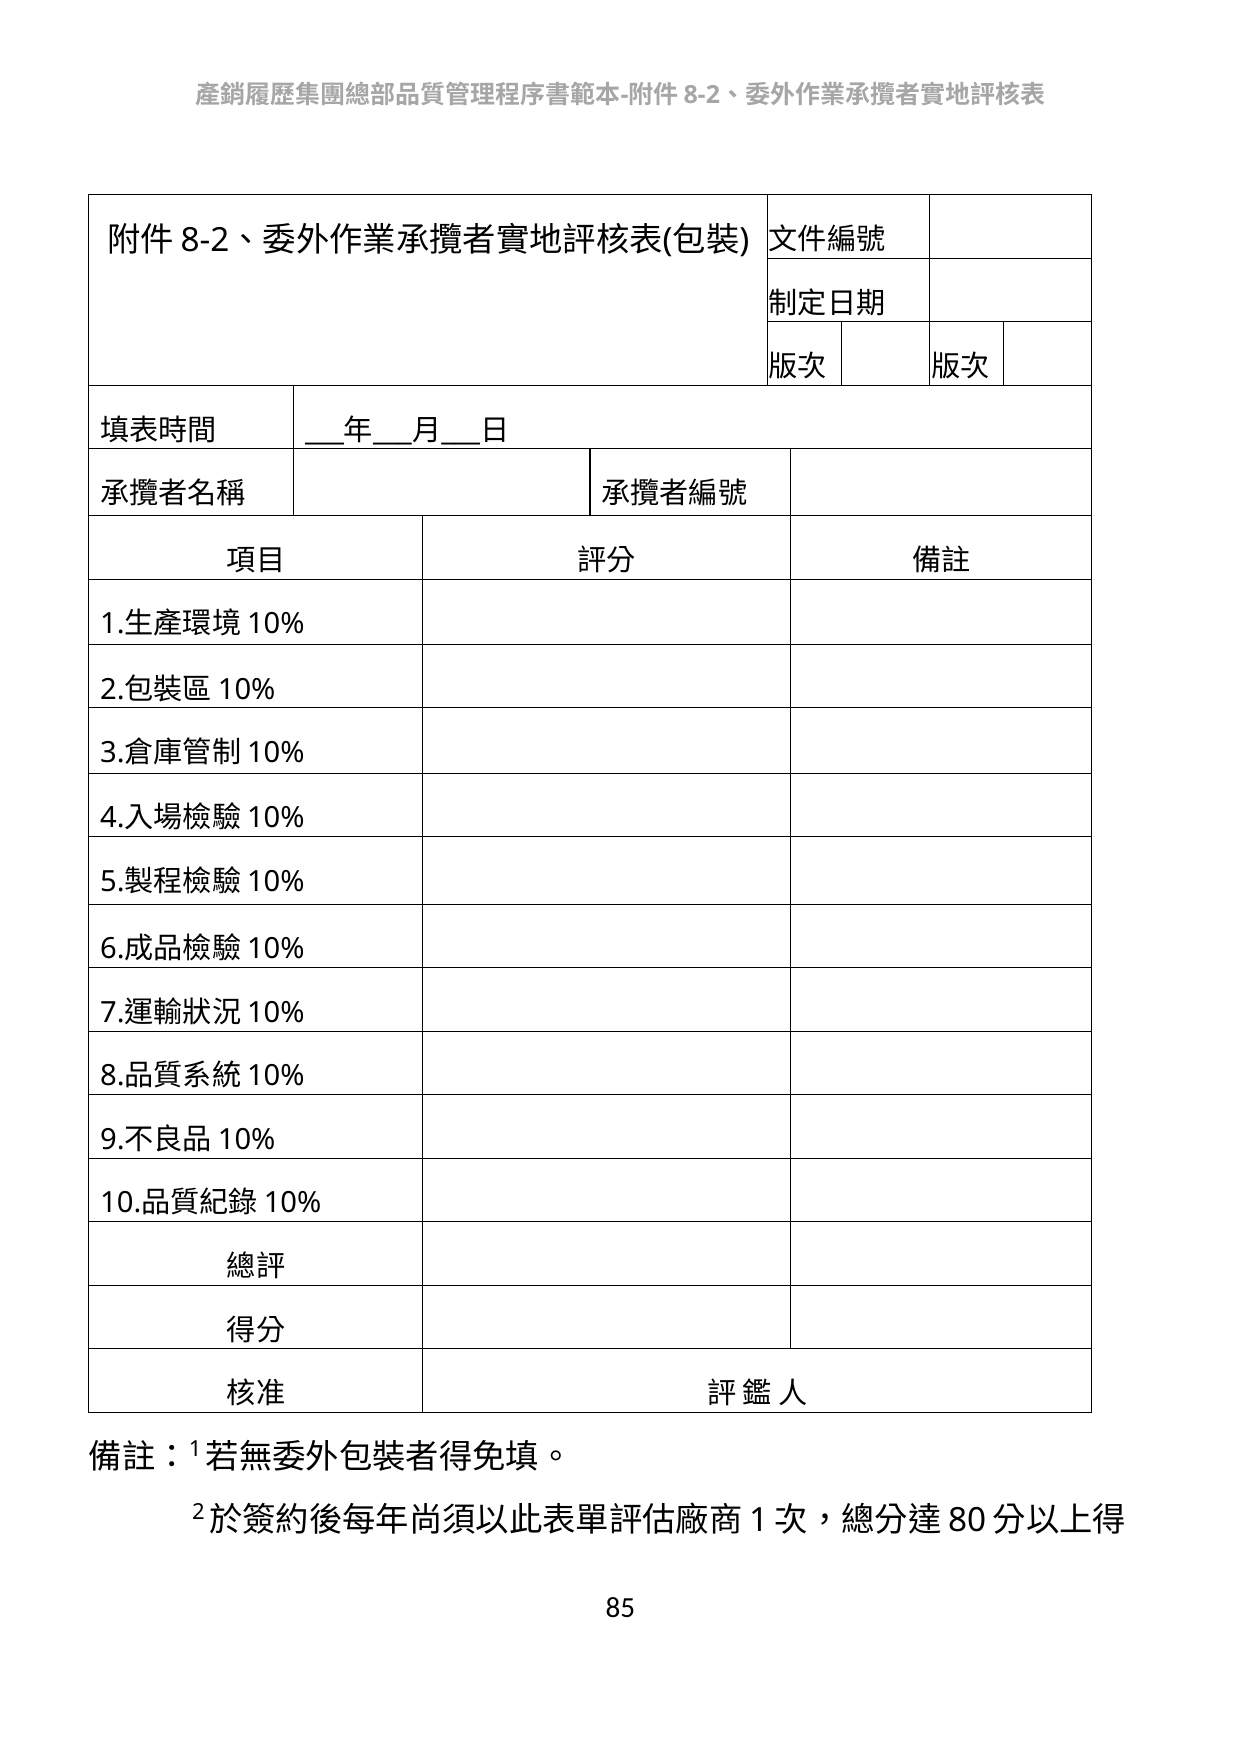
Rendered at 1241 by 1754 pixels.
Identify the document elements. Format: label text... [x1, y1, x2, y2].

table_cell [791, 774, 1091, 836]
table_cell [423, 1095, 790, 1158]
table_cell [423, 968, 790, 1031]
table_cell 7.運輸狀況10% [89, 968, 422, 1031]
table_cell [791, 837, 1091, 903]
table_cell [791, 1032, 1091, 1094]
table_cell [842, 322, 929, 385]
table_cell [423, 905, 790, 967]
table_cell [791, 708, 1091, 772]
table_cell 2.包裝區10% [89, 645, 422, 707]
table_cell 3.倉庫管制10% [89, 708, 422, 772]
table_cell ___年___月___日 [294, 386, 1091, 448]
table_cell [791, 1095, 1091, 1158]
table_cell 得分 [89, 1286, 422, 1348]
table_cell [423, 1286, 790, 1348]
table_cell 承攬者名稱 [89, 449, 293, 515]
table_cell [294, 449, 589, 515]
table_cell 評 鑑 人 [423, 1349, 1091, 1412]
table_cell [791, 1222, 1091, 1285]
table_cell 8.品質系統10% [89, 1032, 422, 1094]
table_cell [1004, 322, 1091, 385]
table_cell [791, 905, 1091, 967]
table_cell 制定日期 [768, 259, 929, 321]
table_cell [423, 708, 790, 772]
table_cell 4.入場檢驗10% [89, 774, 422, 836]
table_cell [423, 774, 790, 836]
table_cell 版次 [930, 322, 1003, 385]
table_cell [423, 580, 790, 644]
table_cell 填表時間 [89, 386, 293, 448]
table_cell [423, 1222, 790, 1285]
text 備註：1若無委外包裝者得免填。 [89, 1413, 1152, 1475]
table_cell [791, 645, 1091, 707]
text 2於簽約後每年尚須以此表單評估廠商1次，總分達80分以上得 [192, 1475, 1152, 1538]
table_header 附件8-2、委外作業承攬者實地評核表(包裝) [89, 195, 767, 385]
table_cell 版次 [768, 322, 841, 385]
table_cell [791, 449, 1091, 515]
table_cell 備註 [791, 516, 1091, 578]
table_cell 10.品質紀錄10% [89, 1159, 422, 1221]
table_cell 1.生產環境10% [89, 580, 422, 644]
table_cell [791, 580, 1091, 644]
table_cell [791, 1286, 1091, 1348]
table_cell 核准 [89, 1349, 422, 1412]
table_cell 項目 [89, 516, 422, 578]
table_cell 總評 [89, 1222, 422, 1285]
table_cell [423, 645, 790, 707]
table_header [930, 195, 1091, 258]
table_cell 5.製程檢驗10% [89, 837, 422, 903]
table_cell 6.成品檢驗10% [89, 905, 422, 967]
table_cell [930, 259, 1091, 321]
table_cell [423, 1159, 790, 1221]
table_cell 承攬者編號 [591, 449, 790, 515]
table_cell 9.不良品10% [89, 1095, 422, 1158]
table_cell [791, 1159, 1091, 1221]
table_cell [423, 837, 790, 903]
table_cell [423, 1032, 790, 1094]
table_cell 評分 [423, 516, 790, 578]
table_cell [791, 968, 1091, 1031]
table_header 文件編號 [768, 195, 929, 258]
